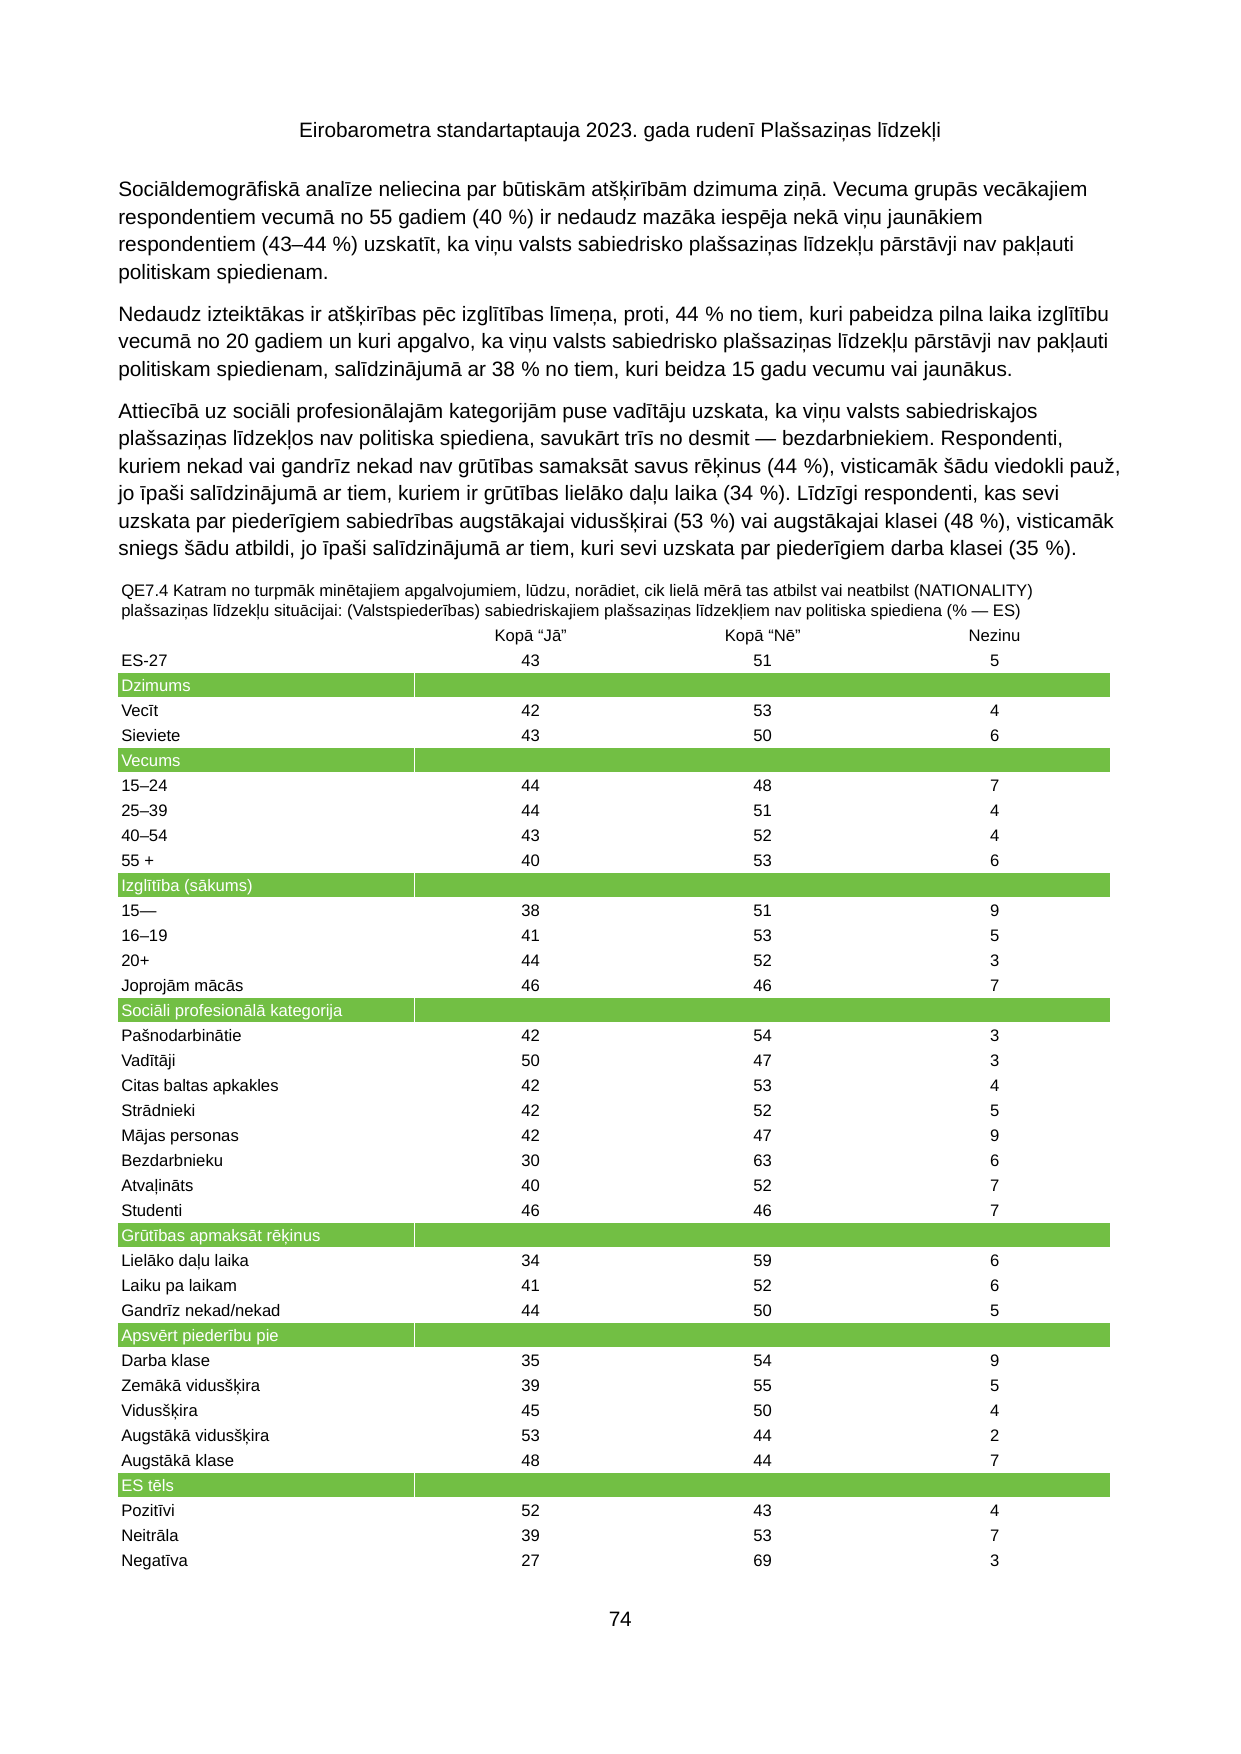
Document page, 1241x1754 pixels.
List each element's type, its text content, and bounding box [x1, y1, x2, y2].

table_cell 51 [646, 898, 878, 922]
table_cell 48 [646, 773, 878, 797]
table_cell 40 [415, 848, 646, 872]
table_cell 6 [878, 723, 1110, 747]
table_cell 52 [646, 1098, 878, 1122]
table_cell 46 [646, 1198, 878, 1222]
table_cell 69 [646, 1548, 878, 1572]
table_cell Mājas personas [118, 1123, 414, 1147]
table_cell [118, 623, 414, 647]
table_cell 9 [878, 1348, 1110, 1372]
table_cell 43 [415, 823, 646, 847]
table_cell 52 [646, 1173, 878, 1197]
table_cell [646, 873, 878, 897]
table_cell 43 [646, 1498, 878, 1522]
table_cell 44 [646, 1423, 878, 1447]
table_cell 39 [415, 1373, 646, 1397]
table_cell 20+ [118, 948, 414, 972]
table_cell Darba klase [118, 1348, 414, 1372]
table_cell 35 [415, 1348, 646, 1372]
table_cell Lielāko daļu laika [118, 1248, 414, 1272]
table_cell 52 [415, 1498, 646, 1522]
table_cell 50 [646, 1398, 878, 1422]
table_cell 4 [878, 823, 1110, 847]
table_cell Kopā “Nē” [646, 623, 878, 647]
text Attiecībā uz sociāli profesionālajām kategorijām puse vadītāju uzskata, ka viņu valsts sabiedriskajos plašsaziņas līdzekļos nav politiska spiediena, savukārt trīs no desmit — bezdarbniekiem. Respondenti, kuriem nekad vai gandrīz nekad nav grūtības samaksāt savus rēķinus (44 %), visticamāk šādu viedokli pauž, jo īpaši salīdzinājumā ar tiem, kuriem ir grūtības lielāko daļu laika (34 %). Līdzīgi respondenti, kas sevi uzskata par piederīgiem sabiedrības augstākajai vidusšķirai (53 %) vai augstākajai klasei (48 %), visticamāk sniegs šādu atbildi, jo īpaši salīdzinājumā ar tiem, kuri sevi uzskata par piederīgiem darba klasei (35 %). [118, 399, 1122, 560]
table_cell 44 [415, 773, 646, 797]
table_cell 52 [646, 823, 878, 847]
table_cell 42 [415, 698, 646, 722]
table_cell [415, 673, 646, 697]
table_cell 53 [415, 1423, 646, 1447]
table_cell 6 [878, 848, 1110, 872]
table_cell 15–24 [118, 773, 414, 797]
table_cell 43 [415, 723, 646, 747]
table_cell 27 [415, 1548, 646, 1572]
table_cell 3 [878, 1548, 1110, 1572]
table_cell 53 [646, 1523, 878, 1547]
table_cell 41 [415, 1273, 646, 1297]
text Sociāldemogrāfiskā analīze neliecina par būtiskām atšķirībām dzimuma ziņā. Vecuma grupās vecākajiem respondentiem vecumā no 55 gadiem (40 %) ir nedaudz mazāka iespēja nekā viņu jaunākiem respondentiem (43–44 %) uzskatīt, ka viņu valsts sabiedrisko plašsaziņas līdzekļu pārstāvji nav pakļauti politiskam spiedienam. [118, 177, 1122, 283]
table_cell 48 [415, 1448, 646, 1472]
table_cell Strādnieki [118, 1098, 414, 1122]
table_cell ES tēls [118, 1473, 414, 1497]
table_cell 44 [415, 1298, 646, 1322]
table_cell Pašnodarbinātie [118, 1023, 414, 1047]
table_cell 45 [415, 1398, 646, 1422]
table_cell Sieviete [118, 723, 414, 747]
table_cell 38 [415, 898, 646, 922]
table_cell [646, 1473, 878, 1497]
table_cell 7 [878, 973, 1110, 997]
table_cell Studenti [118, 1198, 414, 1222]
table_cell Atvaļināts [118, 1173, 414, 1197]
table_cell 42 [415, 1098, 646, 1122]
table_cell 46 [415, 973, 646, 997]
table_cell [646, 1323, 878, 1347]
table_cell Sociāli profesionālā kategorija [118, 998, 414, 1022]
table_cell 59 [646, 1248, 878, 1272]
table_cell Vecīt [118, 698, 414, 722]
table_cell [415, 873, 646, 897]
table_cell [646, 673, 878, 697]
table_cell Vidusšķira [118, 1398, 414, 1422]
table_cell 50 [646, 723, 878, 747]
table_cell Apsvērt piederību pie [118, 1323, 414, 1347]
table_cell 52 [646, 1273, 878, 1297]
table_cell 4 [878, 798, 1110, 822]
table_cell Vecums [118, 748, 414, 772]
table_cell 42 [415, 1023, 646, 1047]
table_cell Grūtības apmaksāt rēķinus [118, 1223, 414, 1247]
table_cell 53 [646, 848, 878, 872]
table_cell Neitrāla [118, 1523, 414, 1547]
table_cell 55 [646, 1373, 878, 1397]
table_cell [878, 1473, 1110, 1497]
table_cell Dzimums [118, 673, 414, 697]
table_cell 52 [646, 948, 878, 972]
table_cell 5 [878, 1098, 1110, 1122]
table_cell 42 [415, 1123, 646, 1147]
table_cell Izglītība (sākums) [118, 873, 414, 897]
table_cell 4 [878, 1498, 1110, 1522]
table_cell 2 [878, 1423, 1110, 1447]
table_cell 53 [646, 1073, 878, 1097]
table_cell 50 [415, 1048, 646, 1072]
table_cell 40 [415, 1173, 646, 1197]
table_cell 9 [878, 1123, 1110, 1147]
table_cell Zemākā vidusšķira [118, 1373, 414, 1397]
table_cell 3 [878, 1023, 1110, 1047]
table_cell 47 [646, 1123, 878, 1147]
table_cell 6 [878, 1248, 1110, 1272]
table_cell 44 [646, 1448, 878, 1472]
table_cell 4 [878, 1398, 1110, 1422]
table_cell [878, 673, 1110, 697]
text Nedaudz izteiktākas ir atšķirības pēc izglītības līmeņa, proti, 44 % no tiem, kuri pabeidza pilna laika izglītību vecumā no 20 gadiem un kuri apgalvo, ka viņu valsts sabiedrisko plašsaziņas līdzekļu pārstāvji nav pakļauti politiskam spiedienam, salīdzinājumā ar 38 % no tiem, kuri beidza 15 gadu vecumu vai jaunākus. [118, 302, 1122, 381]
table_cell [415, 1223, 646, 1247]
table_cell [415, 748, 646, 772]
table_cell 39 [415, 1523, 646, 1547]
table_cell 46 [415, 1198, 646, 1222]
table_cell 42 [415, 1073, 646, 1097]
table_cell 43 [415, 648, 646, 672]
table_cell 41 [415, 923, 646, 947]
table_cell 3 [878, 948, 1110, 972]
table_cell 6 [878, 1148, 1110, 1172]
table_cell Pozitīvi [118, 1498, 414, 1522]
table_cell [878, 1223, 1110, 1247]
table_cell [878, 998, 1110, 1022]
table_cell 6 [878, 1273, 1110, 1297]
table_cell Kopā “Jā” [415, 623, 646, 647]
table_cell [415, 1473, 646, 1497]
table_cell 4 [878, 698, 1110, 722]
table_cell 5 [878, 1373, 1110, 1397]
table_cell 5 [878, 648, 1110, 672]
table_cell [878, 748, 1110, 772]
table_cell Citas baltas apkakles [118, 1073, 414, 1097]
table_cell 7 [878, 1173, 1110, 1197]
table_cell 7 [878, 773, 1110, 797]
table_cell 50 [646, 1298, 878, 1322]
table_header QE7.4 Katram no turpmāk minētajiem apgalvojumiem, lūdzu, norādiet, cik lielā mērā tas atbilst vai neatbilst (NATIONALITY) plašsaziņas līdzekļu situācijai: (Valstspiederības) sabiedriskajiem plašsaziņas līdzekļiem nav politiska spiediena (% — ES) [118, 578, 1110, 622]
table_cell Bezdarbnieku [118, 1148, 414, 1172]
table_cell 5 [878, 1298, 1110, 1322]
table_cell 53 [646, 923, 878, 947]
table_cell 44 [415, 948, 646, 972]
table_cell 4 [878, 1073, 1110, 1097]
table_cell 15— [118, 898, 414, 922]
table_cell 16–19 [118, 923, 414, 947]
table_cell 51 [646, 648, 878, 672]
table_cell Gandrīz nekad/nekad [118, 1298, 414, 1322]
table_cell [415, 998, 646, 1022]
table_cell Vadītāji [118, 1048, 414, 1072]
table_cell 5 [878, 923, 1110, 947]
table_cell [878, 873, 1110, 897]
table_cell 55 + [118, 848, 414, 872]
table_cell [646, 748, 878, 772]
table_cell [646, 1223, 878, 1247]
table_cell 54 [646, 1348, 878, 1372]
table_cell 7 [878, 1523, 1110, 1547]
table_cell 54 [646, 1023, 878, 1047]
table_cell 63 [646, 1148, 878, 1172]
table_cell 34 [415, 1248, 646, 1272]
table_cell 9 [878, 898, 1110, 922]
table_cell Laiku pa laikam [118, 1273, 414, 1297]
table_cell 40–54 [118, 823, 414, 847]
table_cell 25–39 [118, 798, 414, 822]
table_cell Augstākā vidusšķira [118, 1423, 414, 1447]
table_cell Augstākā klase [118, 1448, 414, 1472]
table_cell 51 [646, 798, 878, 822]
table_cell 46 [646, 973, 878, 997]
table_cell 53 [646, 698, 878, 722]
table_cell 30 [415, 1148, 646, 1172]
table_cell [415, 1323, 646, 1347]
table_cell Negatīva [118, 1548, 414, 1572]
table_cell 7 [878, 1448, 1110, 1472]
table_cell [878, 1323, 1110, 1347]
table_cell 47 [646, 1048, 878, 1072]
table_cell 44 [415, 798, 646, 822]
table_cell Joprojām mācās [118, 973, 414, 997]
table_cell Nezinu [878, 623, 1110, 647]
table_cell 3 [878, 1048, 1110, 1072]
table_cell 7 [878, 1198, 1110, 1222]
table_cell [646, 998, 878, 1022]
table_cell ES-27 [118, 648, 414, 672]
